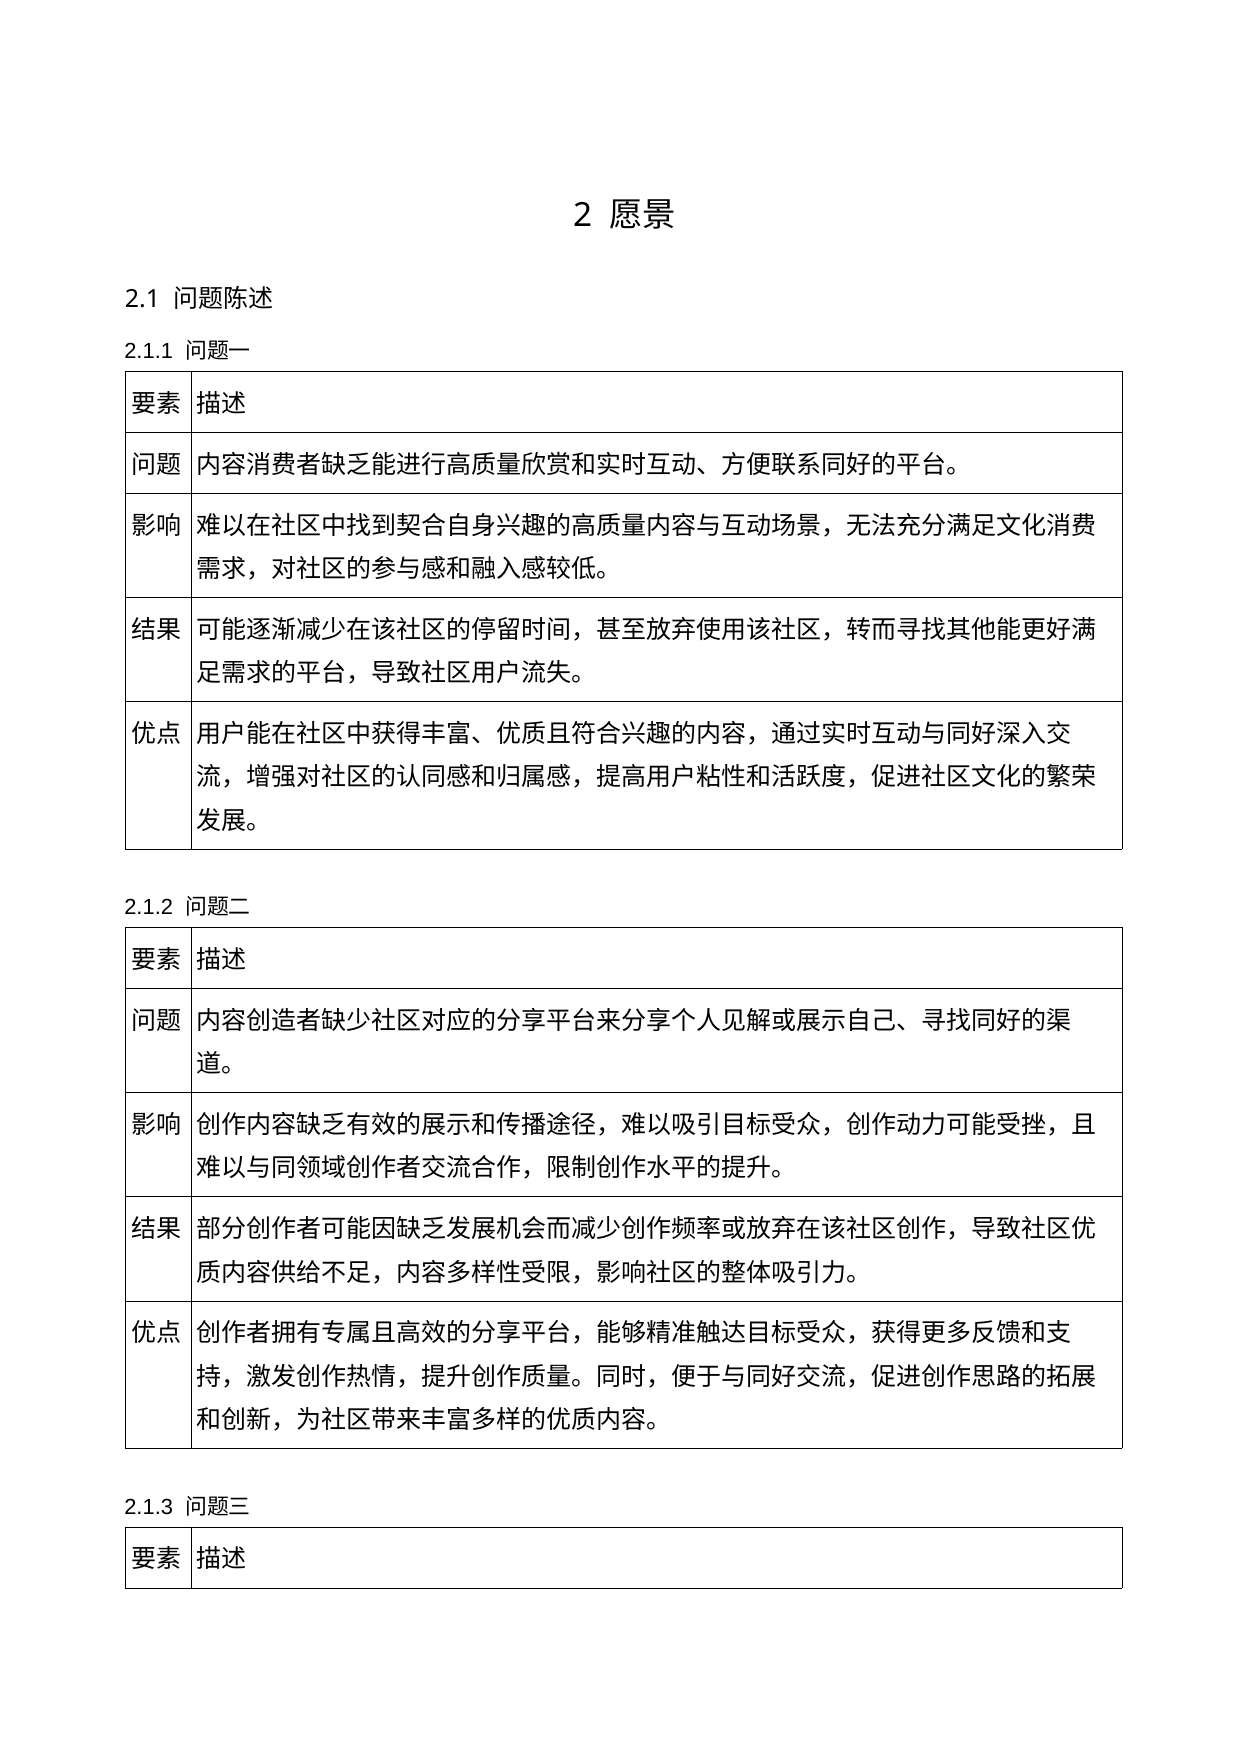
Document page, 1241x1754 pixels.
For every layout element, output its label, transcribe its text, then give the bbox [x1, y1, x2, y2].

table_header 要素 [126, 372, 191, 432]
subtitle 问题陈述 [118, 278, 1122, 314]
table_cell 结果 [126, 1197, 191, 1301]
table_header 描述 [192, 928, 1122, 988]
table_cell 创作内容缺乏有效的展示和传播途径，难以吸引目标受众，创作动力可能受挫，且难以与同领域创作者交流合作，限制创作水平的提升。 [192, 1093, 1122, 1196]
table_header 描述 [192, 372, 1122, 432]
table_cell 优点 [126, 1302, 191, 1448]
subtitle 问题一 [118, 333, 1122, 365]
table_cell 问题 [126, 433, 191, 493]
subtitle 愿景 [118, 188, 1122, 236]
table_header 要素 [126, 1528, 191, 1587]
table_cell 内容创造者缺少社区对应的分享平台来分享个人见解或展示自己、寻找同好的渠道。 [192, 989, 1122, 1092]
table_header 要素 [126, 928, 191, 988]
subtitle 问题三 [118, 1489, 1122, 1520]
table_cell 可能逐渐减少在该社区的停留时间，甚至放弃使用该社区，转而寻找其他能更好满足需求的平台，导致社区用户流失。 [192, 598, 1122, 701]
table_cell 优点 [126, 702, 191, 849]
table_cell 用户能在社区中获得丰富、优质且符合兴趣的内容，通过实时互动与同好深入交流，增强对社区的认同感和归属感，提高用户粘性和活跃度，促进社区文化的繁荣发展。 [192, 702, 1122, 849]
table_cell 结果 [126, 598, 191, 701]
table_cell 问题 [126, 989, 191, 1092]
table_cell 创作者拥有专属且高效的分享平台，能够精准触达目标受众，获得更多反馈和支持，激发创作热情，提升创作质量。同时，便于与同好交流，促进创作思路的拓展和创新，为社区带来丰富多样的优质内容。 [192, 1302, 1122, 1448]
table_cell 部分创作者可能因缺乏发展机会而减少创作频率或放弃在该社区创作，导致社区优质内容供给不足，内容多样性受限，影响社区的整体吸引力。 [192, 1197, 1122, 1301]
subtitle 问题二 [118, 889, 1122, 921]
table_cell 影响 [126, 494, 191, 597]
table_cell 难以在社区中找到契合自身兴趣的高质量内容与互动场景，无法充分满足文化消费需求，对社区的参与感和融入感较低。 [192, 494, 1122, 597]
table_cell 内容消费者缺乏能进行高质量欣赏和实时互动、方便联系同好的平台。 [192, 433, 1122, 493]
table_header 描述 [192, 1528, 1122, 1587]
table_cell 影响 [126, 1093, 191, 1196]
